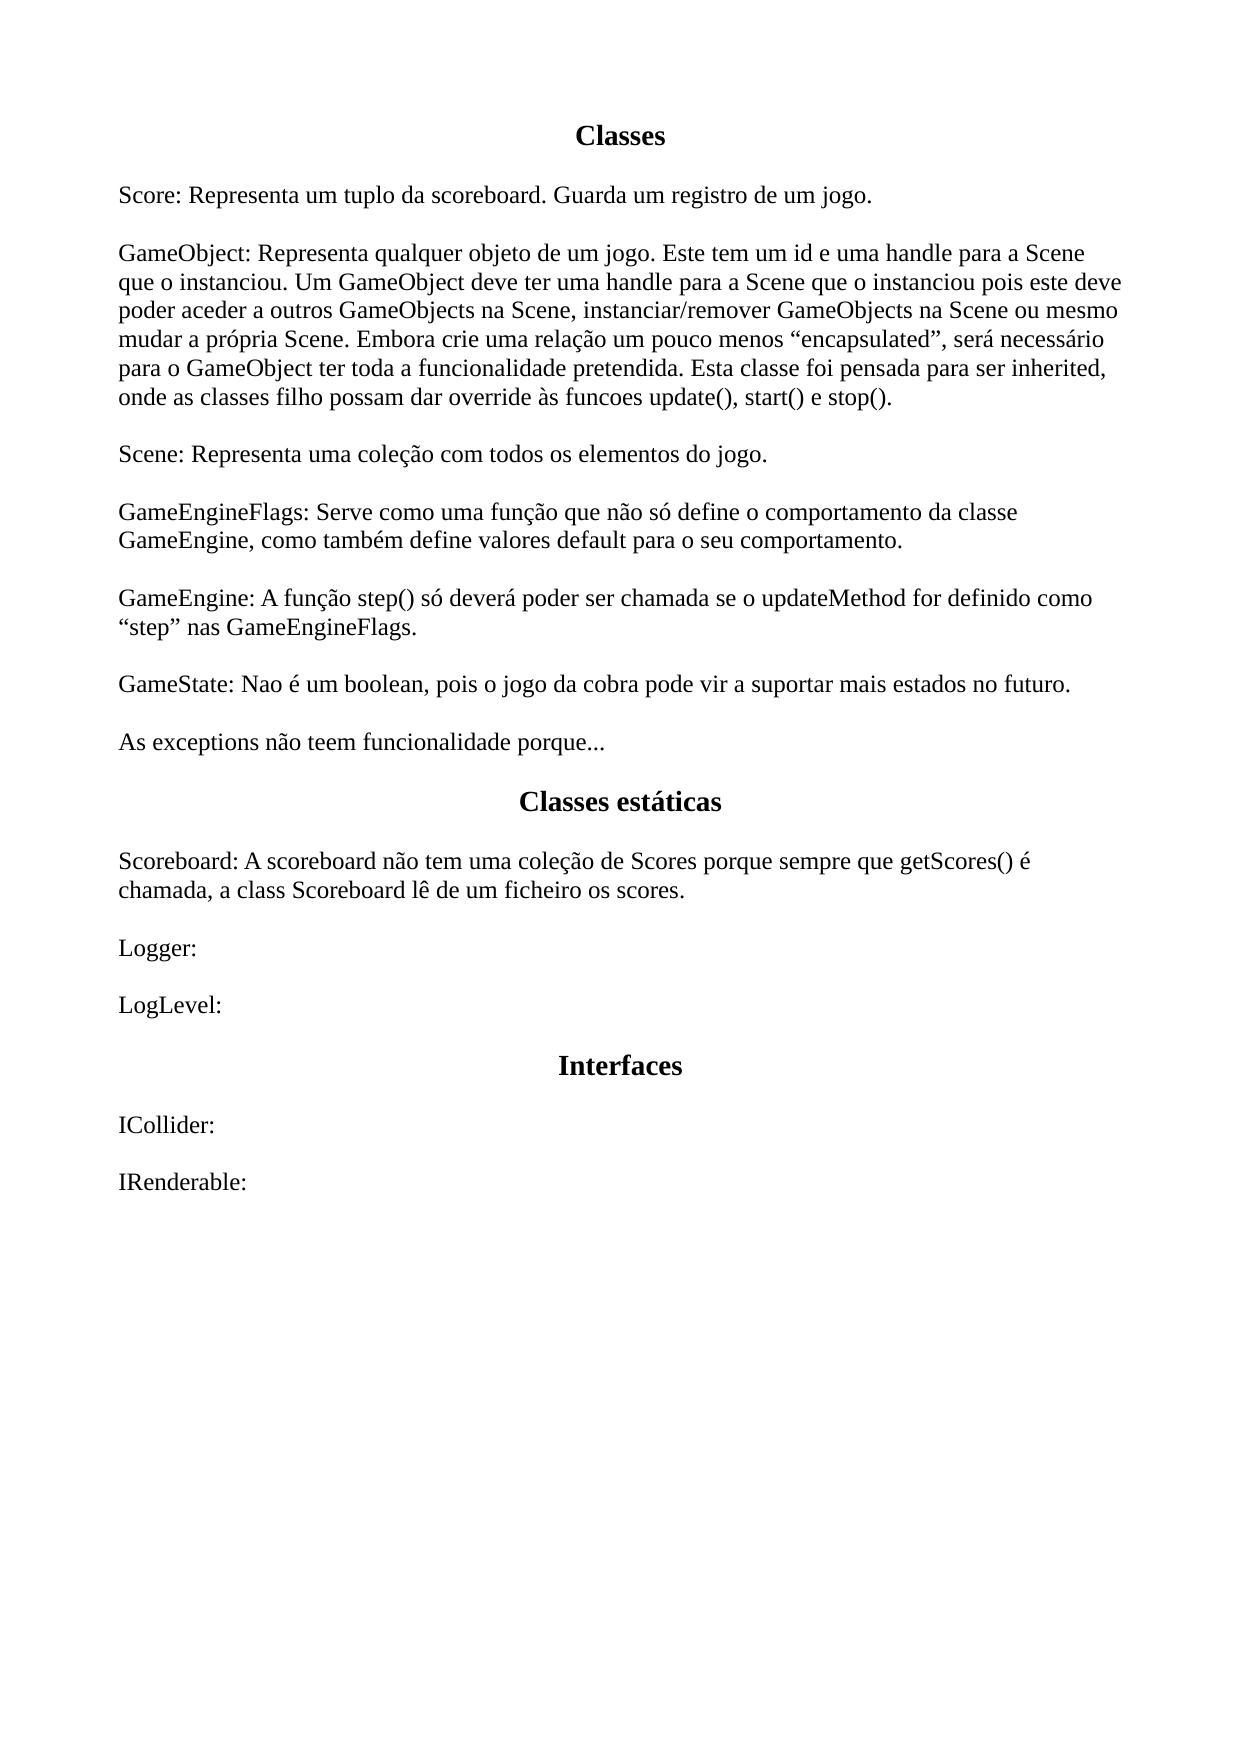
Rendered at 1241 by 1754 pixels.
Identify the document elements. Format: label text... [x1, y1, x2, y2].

text GameEngine: A função step() só deverá poder ser chamada se o updateMethod for definido como “step” nas GameEngineFlags. [118, 583, 1122, 640]
text Logger: [118, 933, 1122, 961]
text Classes estáticas [118, 784, 1122, 818]
text Scoreboard: A scoreboard não tem uma coleção de Scores porque sempre que getScores() é chamada, a class Scoreboard lê de um ficheiro os scores. [118, 846, 1122, 904]
text ICollider: [118, 1110, 1122, 1139]
text Score: Representa um tuplo da scoreboard. Guarda um registro de um jogo. [118, 180, 1122, 209]
text Classes [118, 118, 1122, 152]
text GameState: Nao é um boolean, pois o jogo da cobra pode vir a suportar mais estados no futuro. [118, 669, 1122, 698]
text Interfaces [118, 1048, 1122, 1081]
text Scene: Representa uma coleção com todos os elementos do jogo. [118, 439, 1122, 468]
text LogLevel: [118, 990, 1122, 1019]
text As exceptions não teem funcionalidade porque... [118, 727, 1122, 755]
text IRenderable: [118, 1167, 1122, 1196]
text GameEngineFlags: Serve como uma função que não só define o comportamento da classe GameEngine, como também define valores default para o seu comportamento. [118, 497, 1122, 554]
text GameObject: Representa qualquer objeto de um jogo. Este tem um id e uma handle para a Scene que o instanciou. Um GameObject deve ter uma handle para a Scene que o instanciou pois este deve poder aceder a outros GameObjects na Scene, instanciar/remover GameObjects na Scene ou mesmo mudar a própria Scene. Embora crie uma relação um pouco menos “encapsulated”, será necessário para o GameObject ter toda a funcionalidade pretendida. Esta classe foi pensada para ser inherited, onde as classes filho possam dar override às funcoes update(), start() e stop(). [118, 238, 1122, 410]
